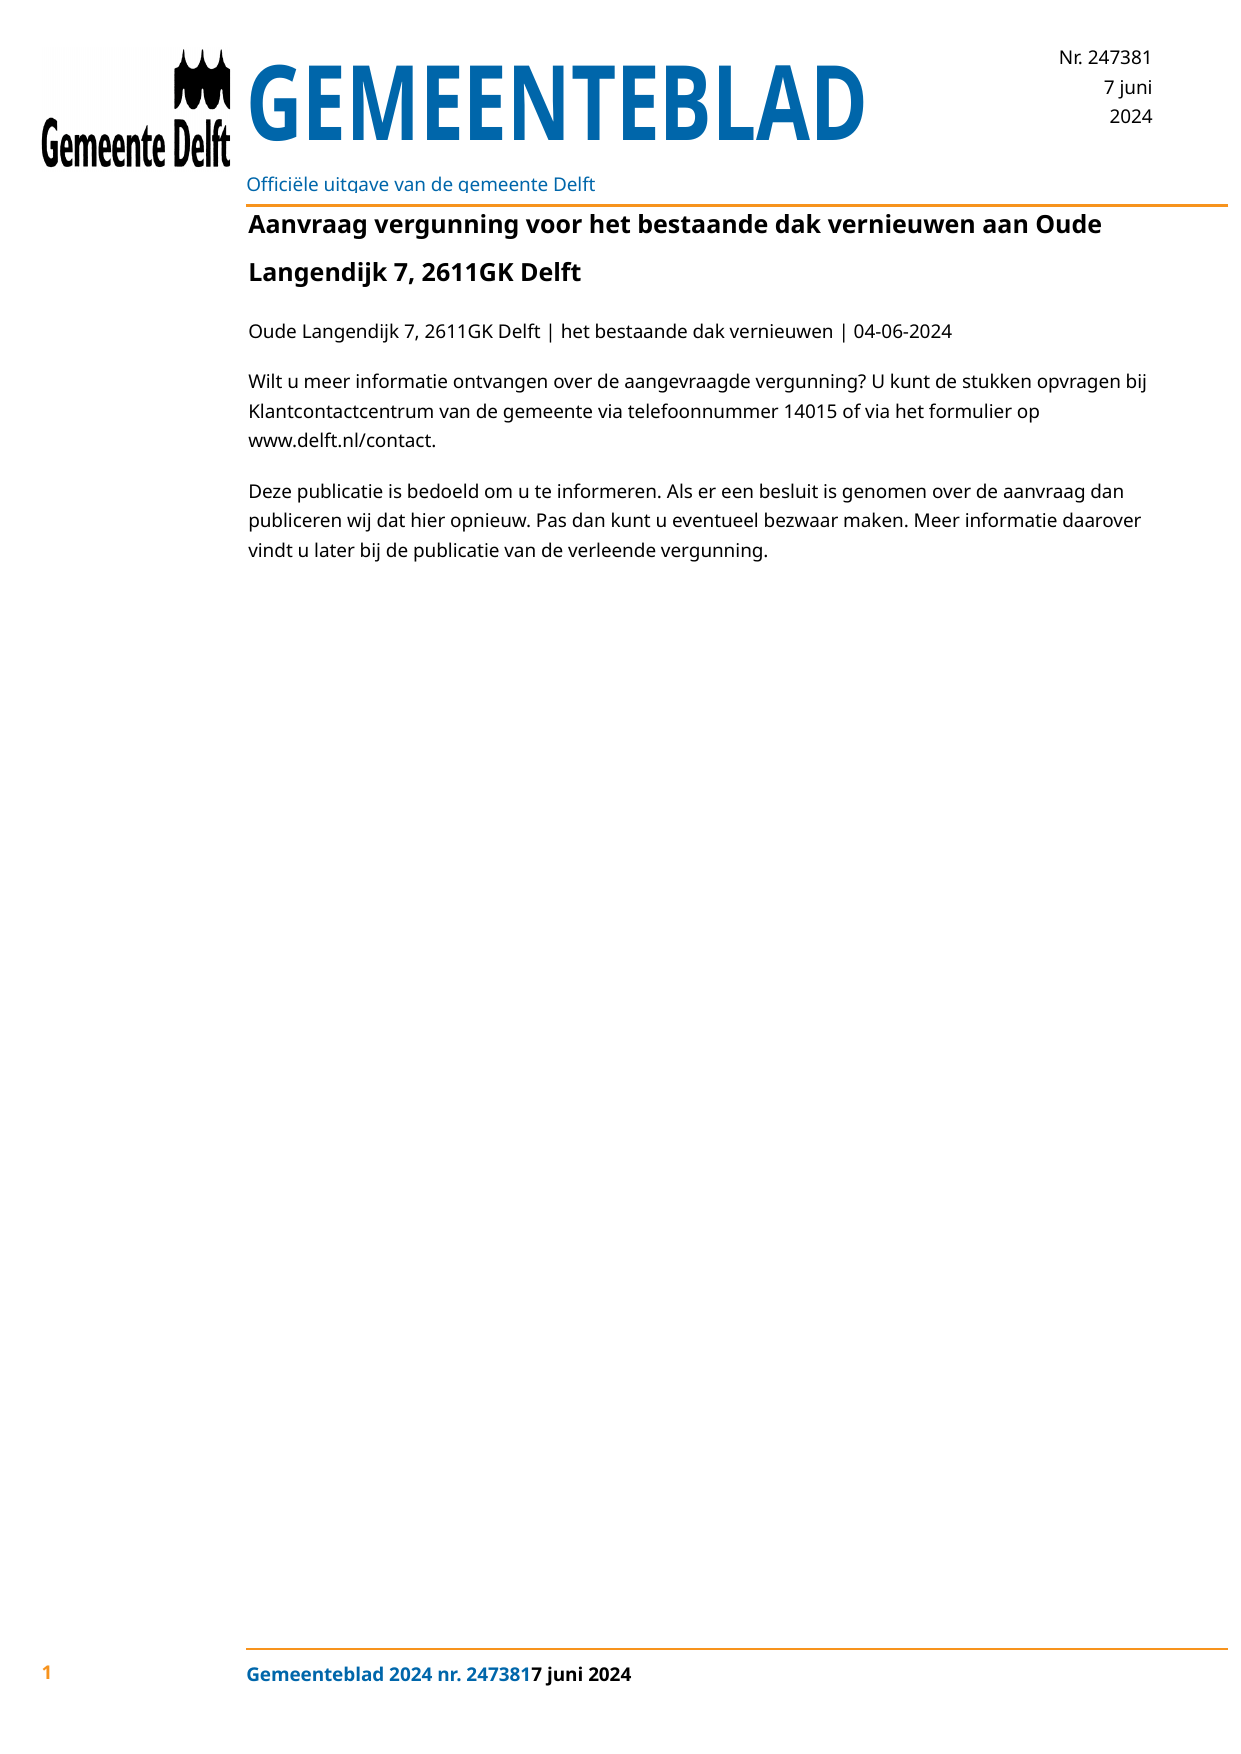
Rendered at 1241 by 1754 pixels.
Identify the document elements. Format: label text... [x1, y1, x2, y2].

picture [41, 47, 231, 172]
text Aanvraag vergunning voor het bestaande dak vernieuwen aan Oude Langendijk 7, 2611GK Delft [248, 207, 1152, 288]
text Deze publicatie is bedoeld om u te informeren. Als er een besluit is genomen over de aanvraag dan publiceren wij dat hier opnieuw. Pas dan kunt u eventueel bezwaar maken. Meer informatie daarover vindt u later bij de publicatie van de verleende vergunning. [248, 478, 1152, 563]
text Oude Langendijk 7, 2611GK Delft | het bestaande dak vernieuwen | 04-06-2024 [248, 318, 1152, 344]
text Wilt u meer informatie ontvangen over de aangevraagde vergunning? U kunt de stukken opvragen bij Klantcontactcentrum van de gemeente via telefoonnummer 14015 of via het formulier op www.delft.nl/contact. [248, 368, 1152, 453]
